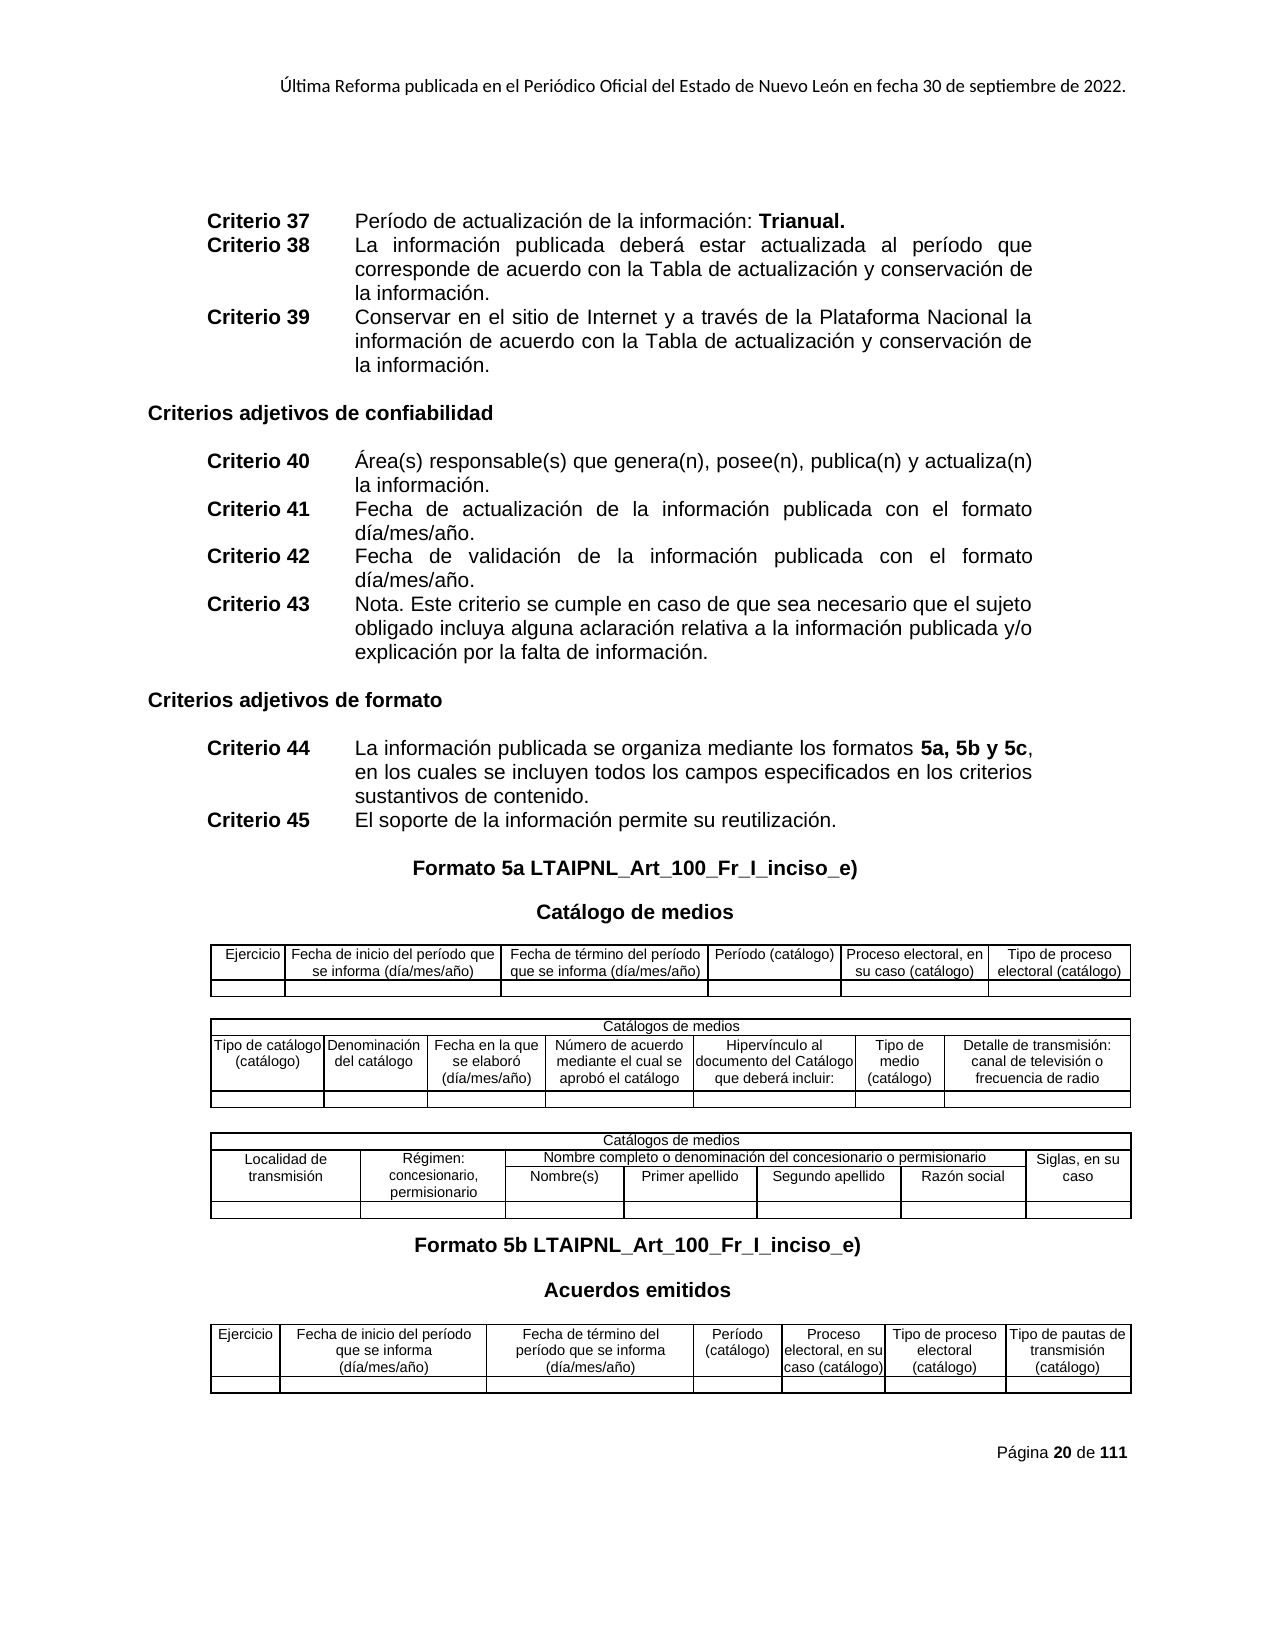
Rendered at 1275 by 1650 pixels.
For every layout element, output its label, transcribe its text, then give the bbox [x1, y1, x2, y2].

table_cell [694, 1092, 855, 1107]
table_cell [546, 1092, 693, 1107]
subtitle Formato 5b LTAIPNL_Art_100_Fr_I_inciso_e) [148, 1233, 1127, 1257]
table_cell [902, 1202, 1025, 1217]
table_header Fecha de inicio del período que se informa (día/mes/año) [281, 1325, 486, 1376]
table_cell [989, 981, 1130, 996]
text Criterio 41 Fecha de actualización de la información publicada con el formato día/mes/año. [207, 496, 1033, 544]
table_cell Razón social [902, 1167, 1025, 1201]
text Criterio 45 El soporte de la información permite su reutilización. [207, 808, 1033, 832]
table_cell Nombre(s) [506, 1167, 623, 1201]
table_header Proceso electoral, en su caso (catálogo) [842, 946, 988, 979]
table_header Período (catálogo) [709, 946, 840, 979]
table_cell [758, 1202, 900, 1217]
table_cell [212, 1377, 279, 1392]
table_header Catálogos de medios [212, 1020, 1130, 1035]
table_cell [428, 1092, 545, 1107]
table_header Tipo de pautas de transmisión (catálogo) [1007, 1325, 1130, 1376]
table_cell [281, 1377, 486, 1392]
table_header Tipo de proceso electoral (catálogo) [886, 1325, 1005, 1376]
table_cell Siglas, en su caso [1027, 1151, 1130, 1201]
table_cell [625, 1202, 756, 1217]
table_cell [325, 1092, 427, 1107]
table_cell [212, 981, 284, 996]
table_header Tipo de proceso electoral (catálogo) [989, 946, 1130, 979]
text Criterio 43 Nota. Este criterio se cumple en caso de que sea necesario que el sujeto obligado incluya alguna aclaración relativa a la información publicada y/o explicación por la falta de información. [207, 592, 1033, 664]
table_cell [1027, 1202, 1130, 1217]
table_header Fecha de inicio del período que se informa (día/mes/año) [286, 946, 500, 979]
table_cell [783, 1377, 884, 1392]
table_cell Segundo apellido [758, 1167, 900, 1201]
table_header Fecha de término del período que se informa (día/mes/año) [502, 946, 707, 979]
table_cell [286, 981, 500, 996]
table_cell [502, 981, 707, 996]
text Acuerdos emitidos [148, 1281, 1127, 1302]
text Criterio 42 Fecha de validación de la información publicada con el formato día/mes/año. [207, 544, 1033, 592]
table_cell [361, 1202, 505, 1217]
text Criterio 37 Período de actualización de la información: Trianual. [207, 209, 1033, 233]
table_cell [886, 1377, 1005, 1392]
table_cell [945, 1092, 1130, 1107]
text Criterio 40 Área(s) responsable(s) que genera(n), posee(n), publica(n) y actualiza(n) la información. [207, 448, 1033, 496]
table_cell Nombre completo o denominación del concesionario o permisionario [506, 1151, 1025, 1166]
table_cell Tipo de catálogo (catálogo) [212, 1036, 323, 1090]
table_cell Régimen: concesionario, permisionario [361, 1151, 505, 1201]
table_cell [212, 1202, 360, 1217]
table_header Ejercicio [212, 946, 284, 979]
table_cell [1007, 1377, 1130, 1392]
table_header Ejercicio [212, 1325, 279, 1376]
table_cell [856, 1092, 944, 1107]
text Criterios adjetivos de formato [148, 688, 1127, 712]
table_header Fecha de término del período que se informa (día/mes/año) [487, 1325, 693, 1376]
table_cell Hipervínculo al documento del Catálogo que deberá incluir: [694, 1036, 855, 1090]
table_cell [842, 981, 988, 996]
table_header Período (catálogo) [694, 1325, 781, 1376]
text Criterio 39 Conservar en el sitio de Internet y a través de la Plataforma Nacional la información de acuerdo con la Tabla de actualización y conservación de la información. [207, 305, 1033, 377]
table_header Proceso electoral, en su caso (catálogo) [783, 1325, 884, 1376]
table_cell Denominación del catálogo [325, 1036, 427, 1090]
table_cell Localidad de transmisión [212, 1151, 360, 1201]
table_cell [506, 1202, 623, 1217]
table_header Catálogos de medios [212, 1134, 1130, 1149]
table_cell [694, 1377, 781, 1392]
subtitle Formato 5a LTAIPNL_Art_100_Fr_I_inciso_e) [148, 856, 1122, 880]
text Criterios adjetivos de confiabilidad [148, 401, 1127, 424]
text Criterio 38 La información publicada deberá estar actualizada al período que corresponde de acuerdo con la Tabla de actualización y conservación de la información. [207, 233, 1033, 305]
table_cell Detalle de transmisión: canal de televisión o frecuencia de radio [945, 1036, 1130, 1090]
table_cell Número de acuerdo mediante el cual se aprobó el catálogo [546, 1036, 693, 1090]
table_cell Primer apellido [625, 1167, 756, 1201]
table_cell Fecha en la que se elaboró (día/mes/año) [428, 1036, 545, 1090]
table_cell [487, 1377, 693, 1392]
text Criterio 44 La información publicada se organiza mediante los formatos 5a, 5b y 5c, en los cuales se incluyen todos los campos especificados en los criterios sustantivos de contenido. [207, 736, 1033, 808]
text Catálogo de medios [148, 904, 1122, 924]
table_cell Tipo de medio (catálogo) [856, 1036, 944, 1090]
table_cell [212, 1092, 323, 1107]
table_cell [709, 981, 840, 996]
